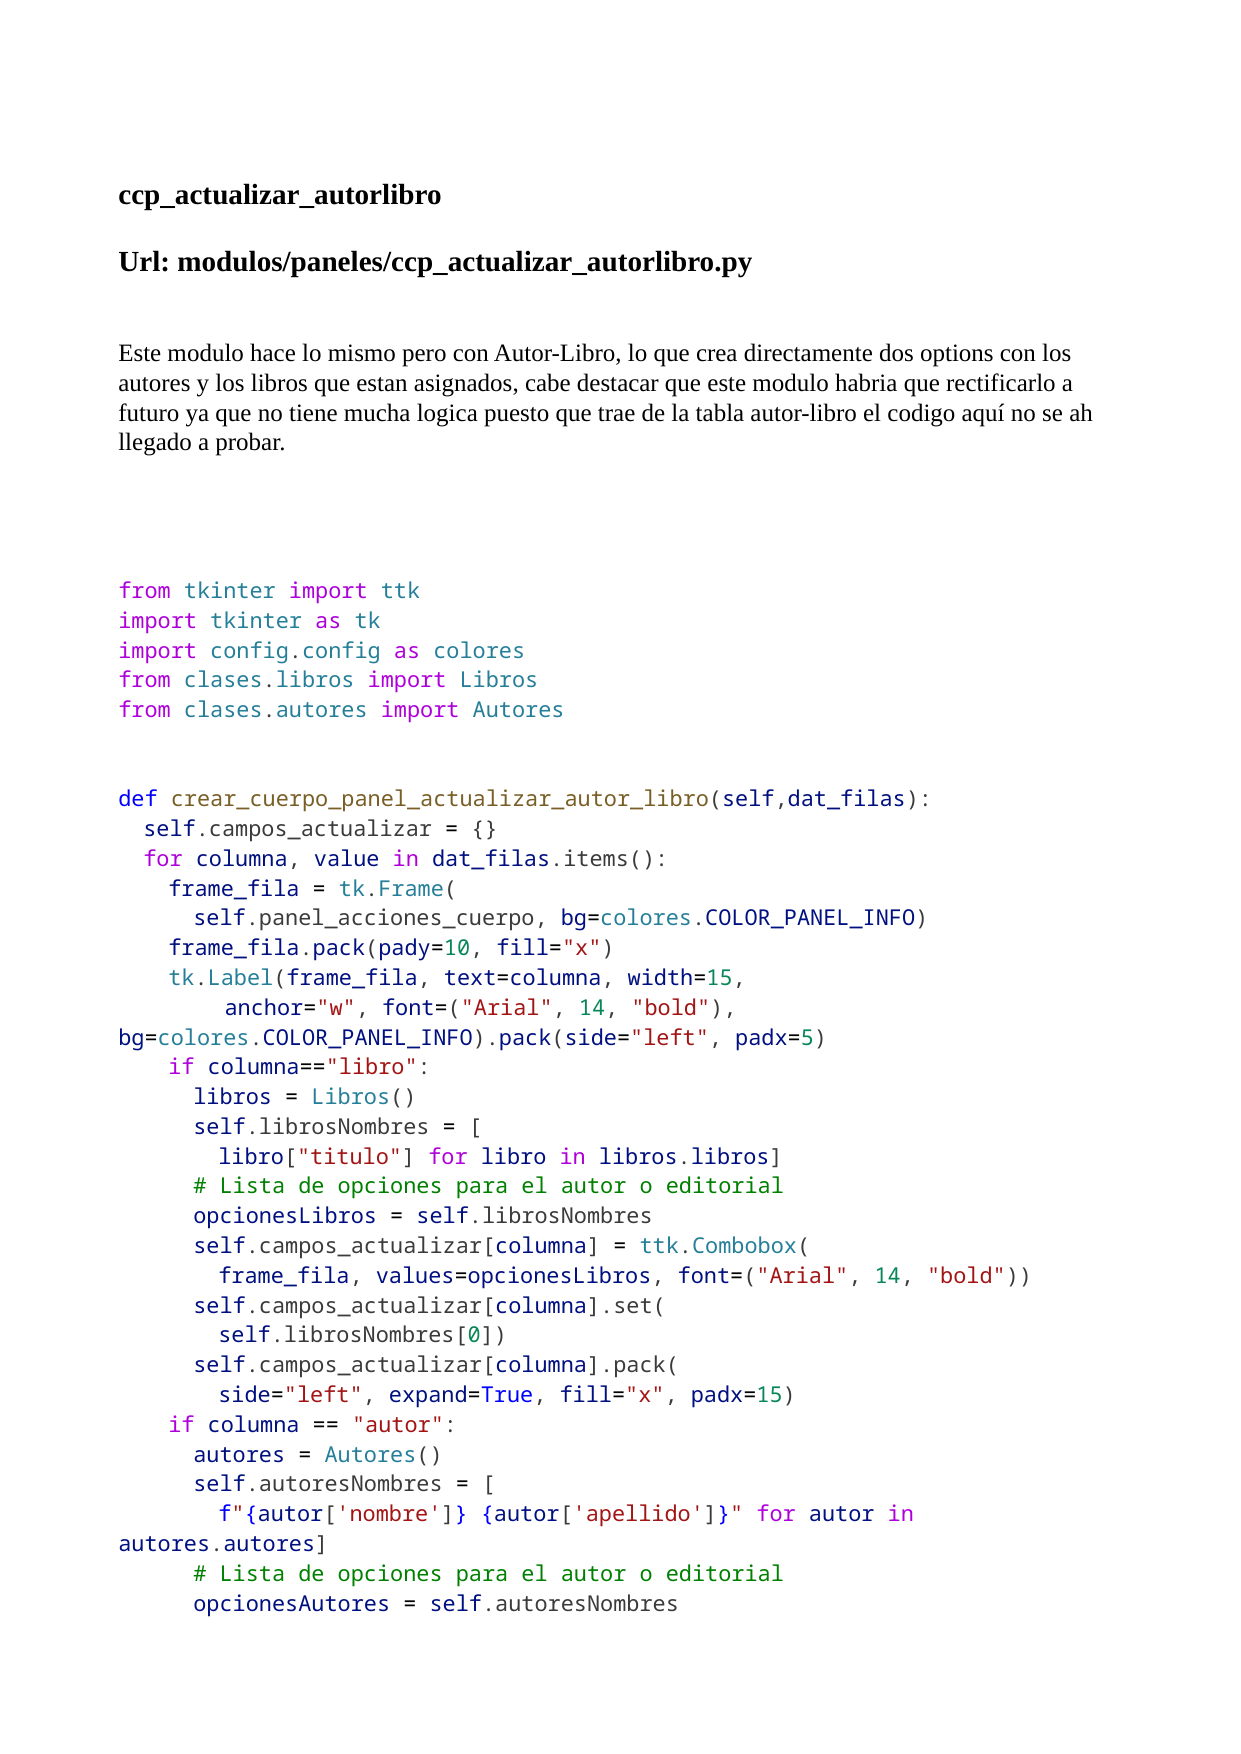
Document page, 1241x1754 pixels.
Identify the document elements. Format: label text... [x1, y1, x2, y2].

text self.autoresNombres = [ [118, 1468, 1122, 1498]
text frame_fila.pack(pady=10, fill="x") [118, 932, 1122, 962]
text from clases.libros import Libros [118, 664, 1122, 694]
text if columna == "autor": [118, 1409, 1122, 1438]
text import tkinter as tk [118, 605, 1122, 634]
text self.campos_actualizar = {} [118, 813, 1122, 843]
text Url: modulos/paneles/ccp_actualizar_autorlibro.py [118, 244, 1122, 278]
text libros = Libros() [118, 1081, 1122, 1111]
text def crear_cuerpo_panel_actualizar_autor_libro(self,dat_filas): [118, 783, 1122, 813]
text # Lista de opciones para el autor o editorial [118, 1170, 1122, 1200]
text self.librosNombres[0]) [118, 1319, 1122, 1349]
text opcionesLibros = self.librosNombres [118, 1200, 1122, 1230]
text from tkinter import ttk [118, 575, 1122, 605]
text self.campos_actualizar[columna] = ttk.Combobox( [118, 1230, 1122, 1260]
text f"{autor['nombre']} {autor['apellido']}" for autor in autores.autores] [118, 1498, 1122, 1558]
text # Lista de opciones para el autor o editorial [118, 1558, 1122, 1587]
text ccp_actualizar_autorlibro [118, 177, 1122, 211]
text from clases.autores import Autores [118, 694, 1122, 724]
text opcionesAutores = self.autoresNombres [118, 1587, 1122, 1617]
text tk.Label(frame_fila, text=columna, width=15, [118, 962, 1122, 992]
text import config.config as colores [118, 634, 1122, 664]
text for columna, value in dat_filas.items(): [118, 843, 1122, 872]
text self.campos_actualizar[columna].set( [118, 1289, 1122, 1319]
text Este modulo hace lo mismo pero con Autor-Libro, lo que crea directamente dos options con los autores y los libros que estan asignados, cabe destacar que este modulo habria que rectificarlo a futuro ya que no tiene mucha logica puesto que trae de la tabla autor-libro el codigo aquí no se ah llegado a probar. [118, 337, 1122, 456]
text libro["titulo"] for libro in libros.libros] [118, 1141, 1122, 1170]
text if columna=="libro": [118, 1051, 1122, 1081]
text frame_fila = tk.Frame( [118, 872, 1122, 902]
text side="left", expand=True, fill="x", padx=15) [118, 1379, 1122, 1409]
text self.campos_actualizar[columna].pack( [118, 1349, 1122, 1379]
text autores = Autores() [118, 1438, 1122, 1468]
text frame_fila, values=opcionesLibros, font=("Arial", 14, "bold")) [118, 1260, 1122, 1289]
text self.librosNombres = [ [118, 1111, 1122, 1141]
text self.panel_acciones_cuerpo, bg=colores.COLOR_PANEL_INFO) [118, 902, 1122, 932]
text anchor="w", font=("Arial", 14, "bold"), bg=colores.COLOR_PANEL_INFO).pack(side="left", padx=5) [118, 992, 1122, 1051]
